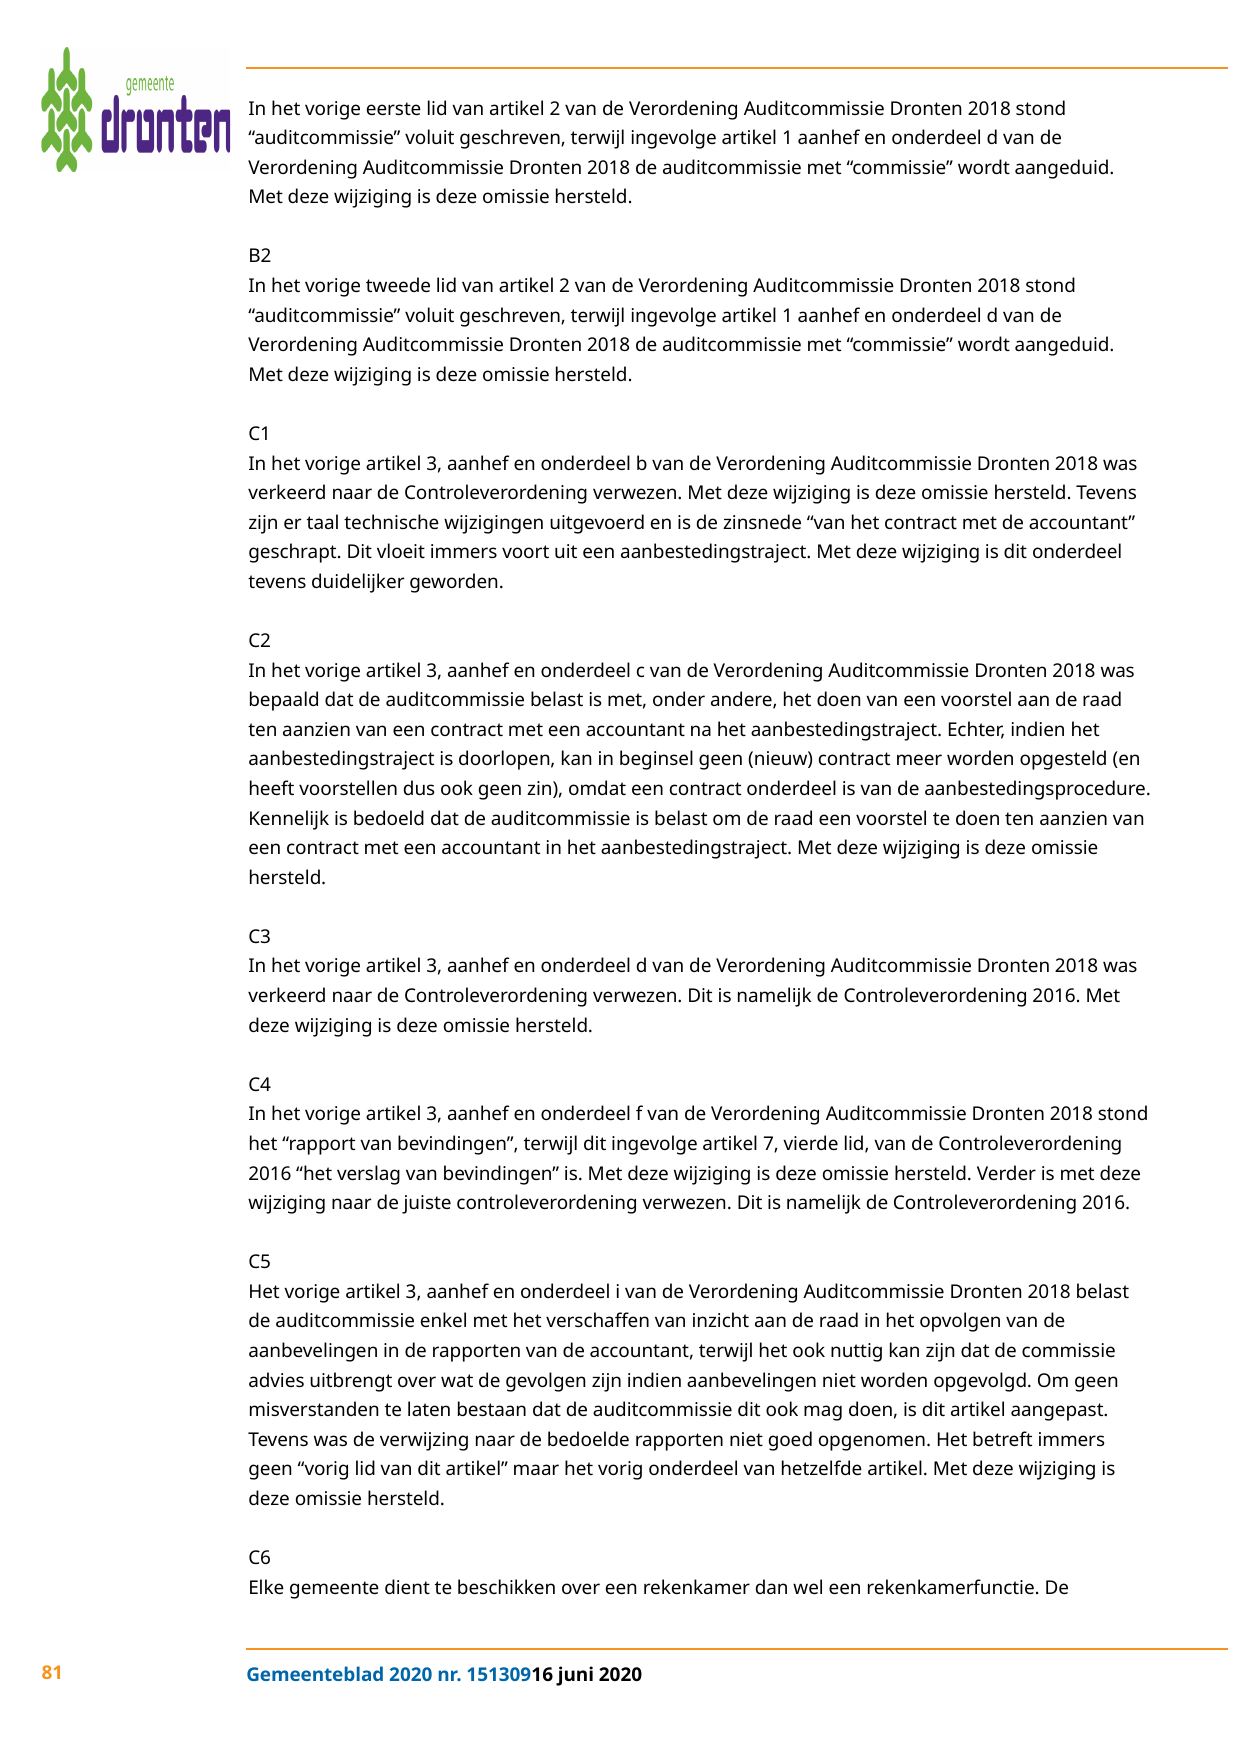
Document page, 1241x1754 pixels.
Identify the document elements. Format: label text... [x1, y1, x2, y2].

text In het vorige artikel 3, aanhef en onderdeel f van de Verordening Auditcommissie Dronten 2018 stond het “rapport van bevindingen”, terwijl dit ingevolge artikel 7, vierde lid, van de Controleverordening 2016 “het verslag van bevindingen” is. Met deze wijziging is deze omissie hersteld. Verder is met deze wijziging naar de juiste controleverordening verwezen. Dit is namelijk de Controleverordening 2016. [248, 1101, 1152, 1215]
text In het vorige tweede lid van artikel 2 van de Verordening Auditcommissie Dronten 2018 stond “auditcommissie” voluit geschreven, terwijl ingevolge artikel 1 aanhef en onderdeel d van de Verordening Auditcommissie Dronten 2018 de auditcommissie met “commissie” wordt aangeduid. Met deze wijziging is deze omissie hersteld. [248, 272, 1152, 387]
text C1 [248, 420, 1152, 446]
text C5 [248, 1248, 1152, 1274]
text C4 [248, 1071, 1152, 1097]
text C2 [248, 627, 1152, 653]
text C6 [248, 1544, 1152, 1570]
picture [41, 47, 231, 172]
text In het vorige eerste lid van artikel 2 van de Verordening Auditcommissie Dronten 2018 stond “auditcommissie” voluit geschreven, terwijl ingevolge artikel 1 aanhef en onderdeel d van de Verordening Auditcommissie Dronten 2018 de auditcommissie met “commissie” wordt aangeduid. Met deze wijziging is deze omissie hersteld. [248, 95, 1152, 209]
text In het vorige artikel 3, aanhef en onderdeel d van de Verordening Auditcommissie Dronten 2018 was verkeerd naar de Controleverordening verwezen. Dit is namelijk de Controleverordening 2016. Met deze wijziging is deze omissie hersteld. [248, 953, 1152, 1038]
text B2 [248, 243, 1152, 268]
text C3 [248, 923, 1152, 949]
text In het vorige artikel 3, aanhef en onderdeel b van de Verordening Auditcommissie Dronten 2018 was verkeerd naar de Controleverordening verwezen. Met deze wijziging is deze omissie hersteld. Tevens zijn er taal technische wijzigingen uitgevoerd en is de zinsnede “van het contract met de accountant” geschrapt. Dit vloeit immers voort uit een aanbestedingstraject. Met deze wijziging is dit onderdeel tevens duidelijker geworden. [248, 450, 1152, 594]
text Het vorige artikel 3, aanhef en onderdeel i van de Verordening Auditcommissie Dronten 2018 belast de auditcommissie enkel met het verschaffen van inzicht aan de raad in het opvolgen van de aanbevelingen in de rapporten van de accountant, terwijl het ook nuttig kan zijn dat de commissie advies uitbrengt over wat de gevolgen zijn indien aanbevelingen niet worden opgevolgd. Om geen misverstanden te laten bestaan dat de auditcommissie dit ook mag doen, is dit artikel aangepast. Tevens was de verwijzing naar de bedoelde rapporten niet goed opgenomen. Het betreft immers geen “vorig lid van dit artikel” maar het vorig onderdeel van hetzelfde artikel. Met deze wijziging is deze omissie hersteld. [248, 1278, 1152, 1511]
text Elke gemeente dient te beschikken over een rekenkamer dan wel een rekenkamerfunctie. De [248, 1574, 1152, 1600]
text In het vorige artikel 3, aanhef en onderdeel c van de Verordening Auditcommissie Dronten 2018 was bepaald dat de auditcommissie belast is met, onder andere, het doen van een voorstel aan de raad ten aanzien van een contract met een accountant na het aanbestedingstraject. Echter, indien het aanbestedingstraject is doorlopen, kan in beginsel geen (nieuw) contract meer worden opgesteld (en heeft voorstellen dus ook geen zin), omdat een contract onderdeel is van de aanbestedingsprocedure. Kennelijk is bedoeld dat de auditcommissie is belast om de raad een voorstel te doen ten aanzien van een contract met een accountant in het aanbestedingstraject. Met deze wijziging is deze omissie hersteld. [248, 657, 1152, 890]
